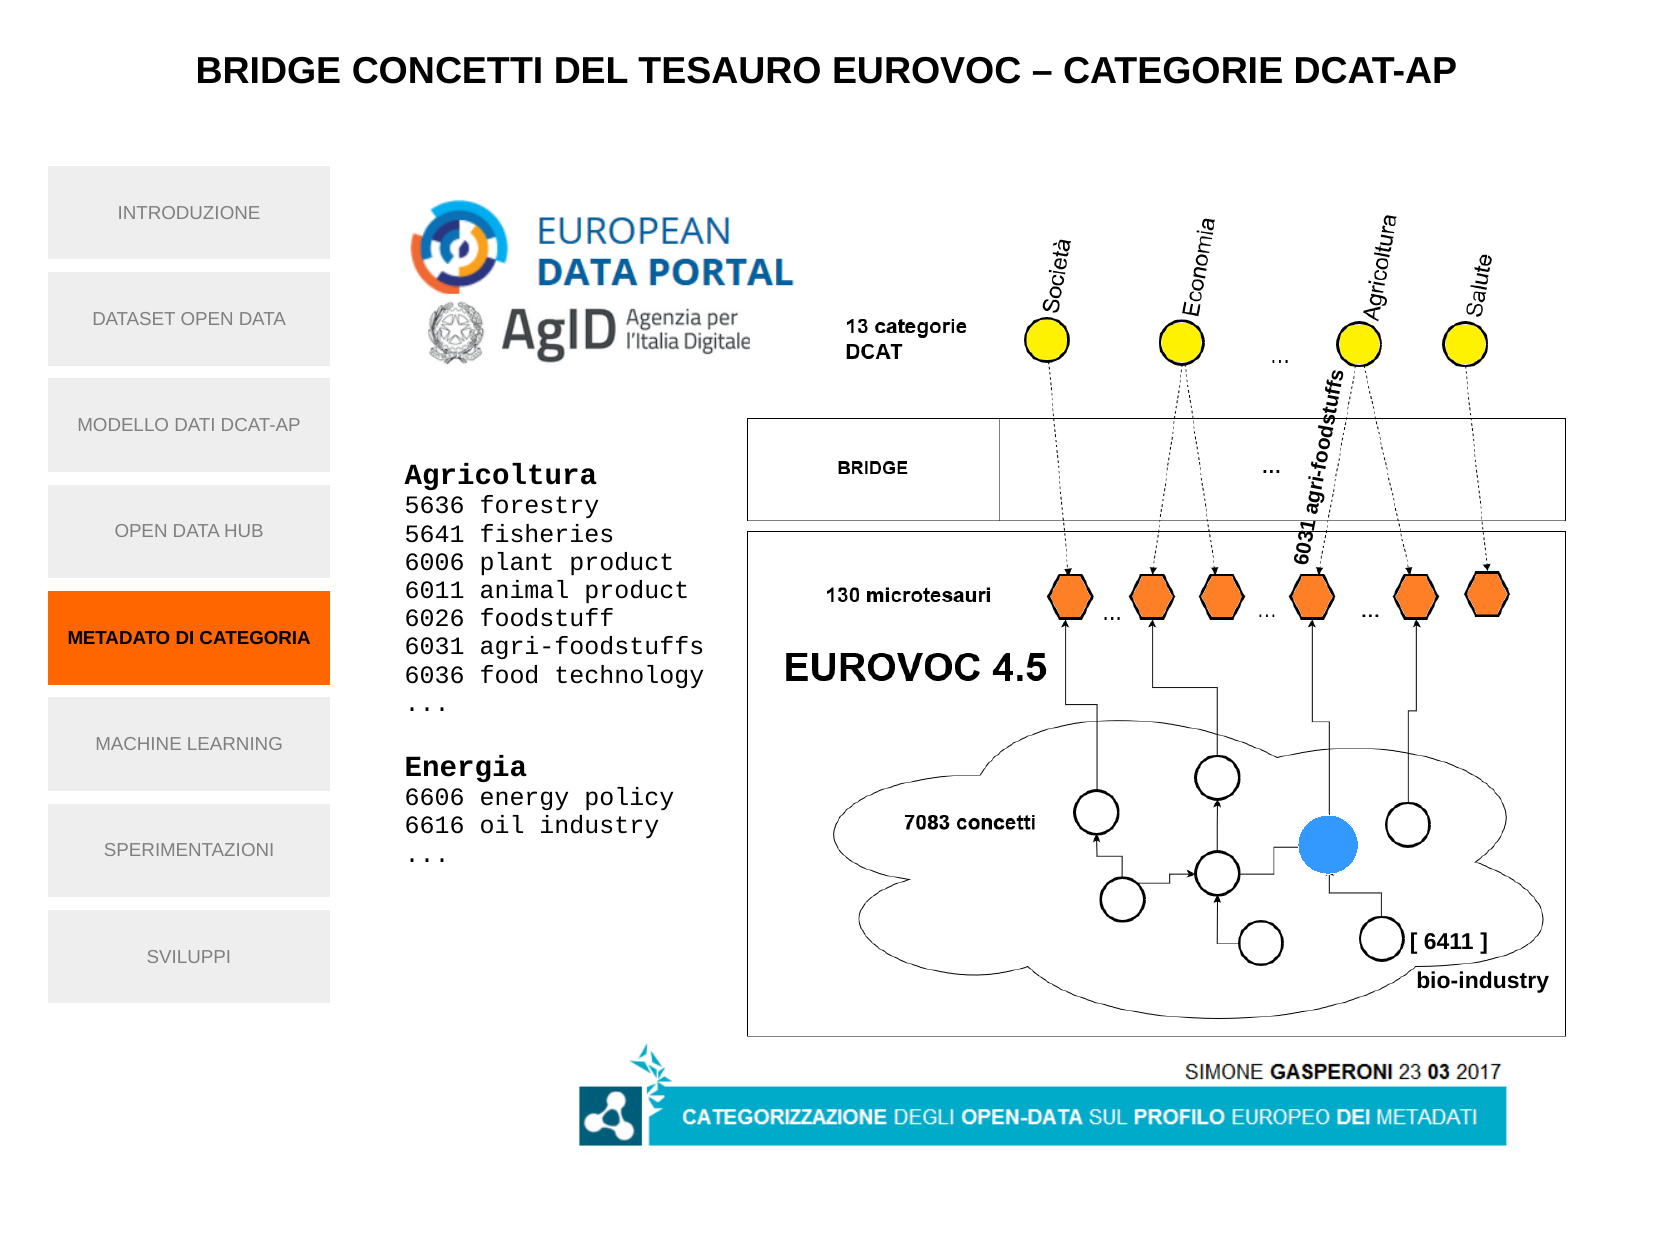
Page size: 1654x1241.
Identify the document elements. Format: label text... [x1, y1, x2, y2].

text_box INTRODUZIONE [47, 165, 331, 260]
text_box SPERIMENTAZIONI [47, 803, 331, 898]
text_box [1297, 814, 1359, 875]
text_box DATASET OPEN DATA [47, 271, 331, 367]
text_box MODELLO DATI DCAT-AP [47, 377, 331, 473]
text_box [ 6411 ] bio-industry [1395, 921, 1654, 1004]
text_box METADATO DI CATEGORIA [47, 590, 331, 686]
text_box 6031 agri-foodstuffs [1279, 351, 1359, 583]
text_box SVILUPPI [47, 909, 331, 1004]
text_box Agricoltura 5636 forestry 5641 fisheries 6006 plant product 6011 animal product 6026 foodstuff 6031 agri-foodstuffs 6036 food technology ... Energia 6606 energy policy 6616 oil industry ... [389, 452, 720, 863]
picture [387, 165, 1575, 1037]
text_box MACHINE LEARNING [47, 696, 331, 792]
picture [557, 1039, 1524, 1157]
text_box OPEN DATA HUB [47, 484, 331, 579]
text_box BRIDGE CONCETTI DEL TESAURO EUROVOC – CATEGORIE DCAT-AP [0, 0, 1654, 122]
